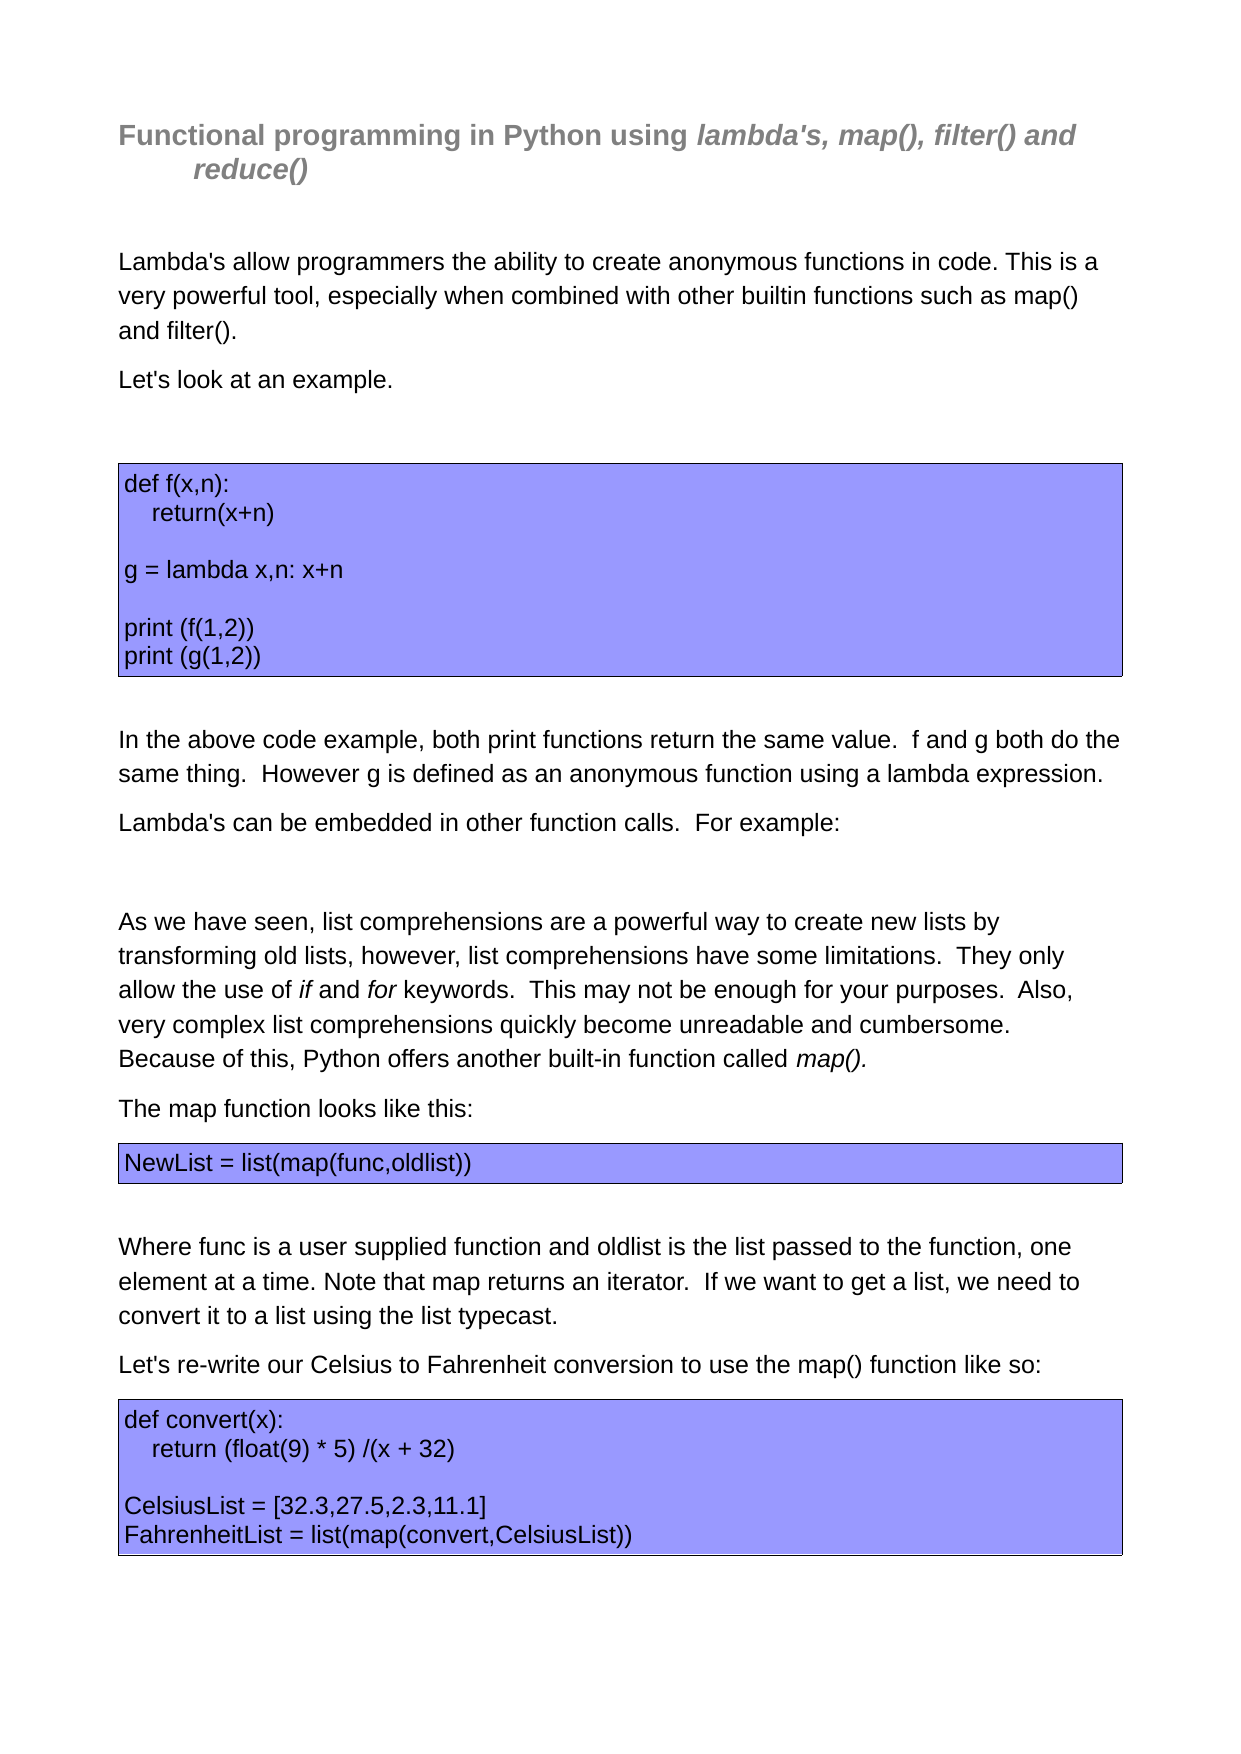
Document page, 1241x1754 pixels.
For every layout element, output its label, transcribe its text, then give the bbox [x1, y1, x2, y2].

table_header NewList = list(map(func,oldlist)) [119, 1144, 1122, 1183]
text Where func is a user supplied function and oldlist is the list passed to the function, one element at a time. Note that map returns an iterator. If we want to get a list, we need to convert it to a list using the list typecast. [118, 1232, 1122, 1330]
text In the above code example, both print functions return the same value. f and g both do the same thing. However g is defined as an anonymous function using a lambda expression. [118, 725, 1122, 788]
text The map function looks like this: [118, 1093, 1122, 1122]
table_header def convert(x): return (float(9) * 5) /(x + 32) CelsiusList = [32.3,27.5,2.3,11.1] FahrenheitList = list(map(convert,CelsiusList)) [119, 1400, 1122, 1554]
subtitle Functional programming in Python using lambda's, map(), filter() and reduce() [118, 118, 1122, 185]
text Let's re-write our Celsius to Fahrenheit conversion to use the map() function like so: [118, 1350, 1122, 1379]
text Lambda's allow programmers the ability to create anonymous functions in code. This is a very powerful tool, especially when combined with other builtin functions such as map() and filter(). [118, 247, 1122, 344]
table_header def f(x,n): return(x+n) g = lambda x,n: x+n print (f(1,2)) print (g(1,2)) [119, 464, 1122, 676]
text Let's look at an example. [118, 365, 1122, 393]
text Lambda's can be embedded in other function calls. For example: [118, 808, 1122, 837]
text As we have seen, list comprehensions are a powerful way to create new lists by transforming old lists, however, list comprehensions have some limitations. They only allow the use of if and for keywords. This may not be enough for your purposes. Also, very complex list comprehensions quickly become unreadable and cumbersome. Because of this, Python offers another built-in function called map(). [118, 907, 1122, 1073]
